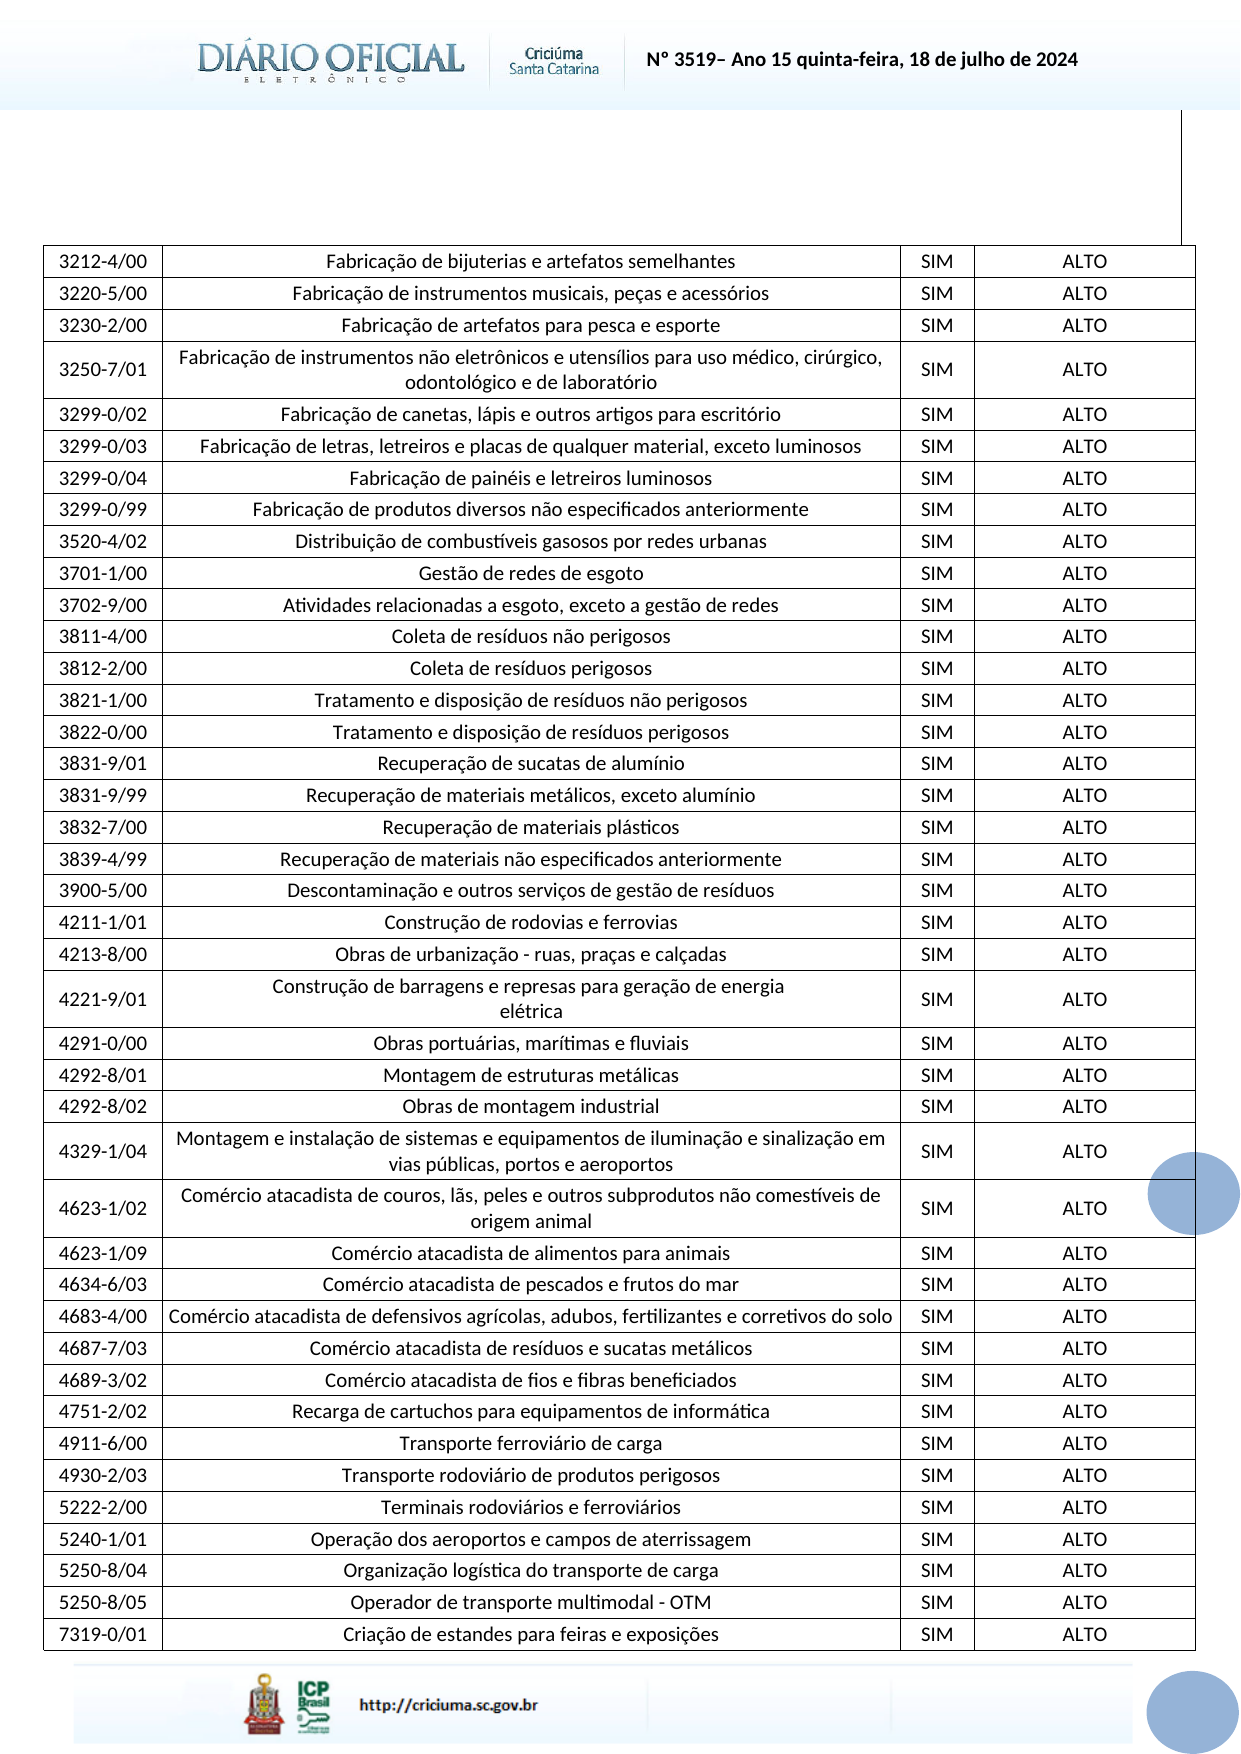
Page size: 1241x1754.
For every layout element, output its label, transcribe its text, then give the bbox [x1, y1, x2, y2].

table_cell 4930-2/03 [44, 1460, 162, 1491]
table_cell 4221-9/01 [44, 971, 162, 1027]
table_cell 4634-6/03 [44, 1269, 162, 1300]
table_cell Transporte ferroviário de carga [163, 1428, 900, 1459]
table_cell 5250-8/04 [44, 1555, 162, 1586]
table_cell Construção de barragens e represas para geração de energia elétrica [163, 971, 900, 1027]
table_cell SIM [901, 1492, 974, 1522]
table_cell SIM [901, 1180, 974, 1236]
table_cell ALTO [975, 875, 1195, 906]
table_cell SIM [901, 494, 974, 525]
table_cell ALTO [975, 685, 1195, 715]
table_cell 3839-4/99 [44, 844, 162, 874]
table_cell SIM [901, 1301, 974, 1332]
table_cell SIM [901, 1587, 974, 1618]
table_cell ALTO [975, 1060, 1195, 1090]
table_cell ALTO [975, 939, 1195, 969]
table_cell Recarga de cartuchos para equipamentos de informática [163, 1396, 900, 1427]
table_cell ALTO [975, 971, 1195, 1027]
table_cell SIM [901, 342, 974, 398]
table_cell SIM [901, 812, 974, 842]
table_cell Tratamento e disposição de resíduos perigosos [163, 716, 900, 747]
table_cell 3811-4/00 [44, 621, 162, 652]
table_cell Recuperação de sucatas de alumínio [163, 748, 900, 779]
table_cell ALTO [975, 494, 1195, 525]
table_cell Fabricação de instrumentos não eletrônicos e utensílios para uso médico, cirúrgico, odontológico e de laboratório [163, 342, 900, 398]
table_cell Recuperação de materiais não especificados anteriormente [163, 844, 900, 874]
table_cell 3230-2/00 [44, 310, 162, 341]
table_cell ALTO [975, 748, 1195, 779]
table_cell Distribuição de combustíveis gasosos por redes urbanas [163, 526, 900, 557]
table_cell ALTO [975, 278, 1195, 309]
table_cell ALTO [975, 1619, 1195, 1649]
table_cell Fabricação de instrumentos musicais, peças e acessórios [163, 278, 900, 309]
table_cell Criação de estandes para feiras e exposições [163, 1619, 900, 1649]
table_cell 3702-9/00 [44, 589, 162, 620]
table_cell Comércio atacadista de alimentos para animais [163, 1238, 900, 1268]
table_cell ALTO [975, 1028, 1195, 1058]
table_cell Transporte rodoviário de produtos perigosos [163, 1460, 900, 1491]
table_cell Fabricação de letras, letreiros e placas de qualquer material, exceto luminosos [163, 431, 900, 461]
table_cell ALTO [975, 1333, 1195, 1363]
table_cell SIM [901, 310, 974, 341]
table_cell ALTO [975, 621, 1195, 652]
table_cell 3822-0/00 [44, 716, 162, 747]
table_cell 3520-4/02 [44, 526, 162, 557]
table_cell 3212-4/00 [44, 246, 162, 277]
table_cell SIM [901, 716, 974, 747]
table_cell Fabricação de painéis e letreiros luminosos [163, 462, 900, 493]
table_cell 3701-1/00 [44, 558, 162, 588]
table_cell SIM [901, 1555, 974, 1586]
table_cell Descontaminação e outros serviços de gestão de resíduos [163, 875, 900, 906]
table_cell 4329-1/04 [44, 1123, 162, 1179]
table_cell SIM [901, 1238, 974, 1268]
table_cell ALTO [975, 589, 1195, 620]
table_cell SIM [901, 907, 974, 938]
table_cell ALTO [975, 1396, 1195, 1427]
table_cell SIM [901, 1091, 974, 1122]
table_cell ALTO [975, 716, 1195, 747]
table_cell 3831-9/99 [44, 780, 162, 811]
table_cell ALTO [975, 399, 1195, 429]
table_cell 3831-9/01 [44, 748, 162, 779]
table_cell SIM [901, 558, 974, 588]
table_cell 4911-6/00 [44, 1428, 162, 1459]
table_cell SIM [901, 844, 974, 874]
table_cell ALTO [975, 526, 1195, 557]
table_cell SIM [901, 246, 974, 277]
table_cell Atividades relacionadas a esgoto, exceto a gestão de redes [163, 589, 900, 620]
table_cell 4292-8/01 [44, 1060, 162, 1090]
table_cell Fabricação de produtos diversos não especificados anteriormente [163, 494, 900, 525]
table_cell SIM [901, 685, 974, 715]
table_cell ALTO [975, 1492, 1195, 1522]
table_cell SIM [901, 653, 974, 684]
table_cell Obras portuárias, marítimas e fluviais [163, 1028, 900, 1058]
table_cell Fabricação de canetas, lápis e outros artigos para escritório [163, 399, 900, 429]
table_cell Terminais rodoviários e ferroviários [163, 1492, 900, 1522]
table_cell 3812-2/00 [44, 653, 162, 684]
table_cell 4689-3/02 [44, 1365, 162, 1395]
table_cell Comércio atacadista de resíduos e sucatas metálicos [163, 1333, 900, 1363]
table_cell ALTO [975, 653, 1195, 684]
table_cell Comércio atacadista de fios e fibras beneficiados [163, 1365, 900, 1395]
table_cell ALTO [975, 1555, 1195, 1586]
table_cell 5250-8/05 [44, 1587, 162, 1618]
table_cell ALTO [975, 1238, 1195, 1268]
table_cell ALTO [975, 1587, 1195, 1618]
table_cell 4211-1/01 [44, 907, 162, 938]
table_cell SIM [901, 1524, 974, 1554]
table_cell 3900-5/00 [44, 875, 162, 906]
table_cell Operador de transporte multimodal - OTM [163, 1587, 900, 1618]
table_cell ALTO [975, 310, 1195, 341]
table_cell ALTO [975, 1180, 1193, 1236]
table_cell 5240-1/01 [44, 1524, 162, 1554]
table_cell 4213-8/00 [44, 939, 162, 969]
table_cell Gestão de redes de esgoto [163, 558, 900, 588]
table_cell SIM [901, 1123, 974, 1179]
table_cell Montagem e instalação de sistemas e equipamentos de iluminação e sinalização em vias públicas, portos e aeroportos [163, 1123, 900, 1179]
table_cell SIM [901, 526, 974, 557]
table_cell Comércio atacadista de pescados e frutos do mar [163, 1269, 900, 1300]
table_cell ALTO [975, 1123, 1195, 1179]
table_cell 4623-1/02 [44, 1180, 162, 1236]
table_cell ALTO [975, 1365, 1195, 1395]
table_cell SIM [901, 1428, 974, 1459]
table_cell SIM [901, 1365, 974, 1395]
table_cell Organização logística do transporte de carga [163, 1555, 900, 1586]
table_cell 3832-7/00 [44, 812, 162, 842]
table_cell ALTO [975, 558, 1195, 588]
table_cell ALTO [975, 1524, 1195, 1554]
table_cell ALTO [975, 1091, 1195, 1122]
table_cell SIM [901, 875, 974, 906]
table_cell 5222-2/00 [44, 1492, 162, 1522]
table_cell 4292-8/02 [44, 1091, 162, 1122]
table_cell SIM [901, 431, 974, 461]
table_cell ALTO [975, 844, 1195, 874]
table_cell Fabricação de bijuterias e artefatos semelhantes [163, 246, 900, 277]
table_cell Montagem de estruturas metálicas [163, 1060, 900, 1090]
table_cell Recuperação de materiais plásticos [163, 812, 900, 842]
table_cell SIM [901, 780, 974, 811]
table_cell SIM [901, 621, 974, 652]
table_cell 4683-4/00 [44, 1301, 162, 1332]
table_cell 3299-0/02 [44, 399, 162, 429]
table_cell SIM [901, 1460, 974, 1491]
table_cell ALTO [975, 462, 1195, 493]
table_cell Obras de montagem industrial [163, 1091, 900, 1122]
table_cell SIM [901, 278, 974, 309]
table_cell SIM [901, 1396, 974, 1427]
table_cell 4623-1/09 [44, 1238, 162, 1268]
table_cell Coleta de resíduos perigosos [163, 653, 900, 684]
table_cell ALTO [975, 342, 1195, 398]
table_cell 4751-2/02 [44, 1396, 162, 1427]
table_cell ALTO [975, 780, 1195, 811]
table_cell ALTO [975, 1301, 1195, 1332]
table_cell Comércio atacadista de couros, lãs, peles e outros subprodutos não comestíveis de origem animal [163, 1180, 900, 1236]
table_cell ALTO [975, 812, 1195, 842]
table_cell SIM [901, 971, 974, 1027]
table_cell 3299-0/04 [44, 462, 162, 493]
table_cell ALTO [975, 246, 1195, 277]
table_cell 3821-1/00 [44, 685, 162, 715]
table_cell 3299-0/03 [44, 431, 162, 461]
table_cell ALTO [975, 907, 1195, 938]
table_cell 3299-0/99 [44, 494, 162, 525]
table_cell 4291-0/00 [44, 1028, 162, 1058]
table_cell 3220-5/00 [44, 278, 162, 309]
table_cell ALTO [975, 1269, 1195, 1300]
table_cell Recuperação de materiais metálicos, exceto alumínio [163, 780, 900, 811]
table_cell 4687-7/03 [44, 1333, 162, 1363]
table_cell Tratamento e disposição de resíduos não perigosos [163, 685, 900, 715]
table_cell SIM [901, 939, 974, 969]
table_cell SIM [901, 1269, 974, 1300]
table_cell Operação dos aeroportos e campos de aterrissagem [163, 1524, 900, 1554]
table_cell SIM [901, 589, 974, 620]
table_cell 7319-0/01 [44, 1619, 162, 1649]
table_cell SIM [901, 462, 974, 493]
table_cell 3250-7/01 [44, 342, 162, 398]
table_cell Coleta de resíduos não perigosos [163, 621, 900, 652]
table_cell ALTO [975, 1460, 1195, 1491]
table_cell SIM [901, 1060, 974, 1090]
table_cell SIM [901, 399, 974, 429]
table_cell SIM [901, 1333, 974, 1363]
table_cell SIM [901, 748, 974, 779]
table_cell SIM [901, 1028, 974, 1058]
table_cell Fabricação de artefatos para pesca e esporte [163, 310, 900, 341]
table_cell ALTO [975, 431, 1195, 461]
table_cell Obras de urbanização - ruas, praças e calçadas [163, 939, 900, 969]
table_cell ALTO [975, 1428, 1195, 1459]
table_cell SIM [901, 1619, 974, 1649]
table_cell Construção de rodovias e ferrovias [163, 907, 900, 938]
table_cell Comércio atacadista de defensivos agrícolas, adubos, fertilizantes e corretivos do solo [163, 1301, 900, 1332]
